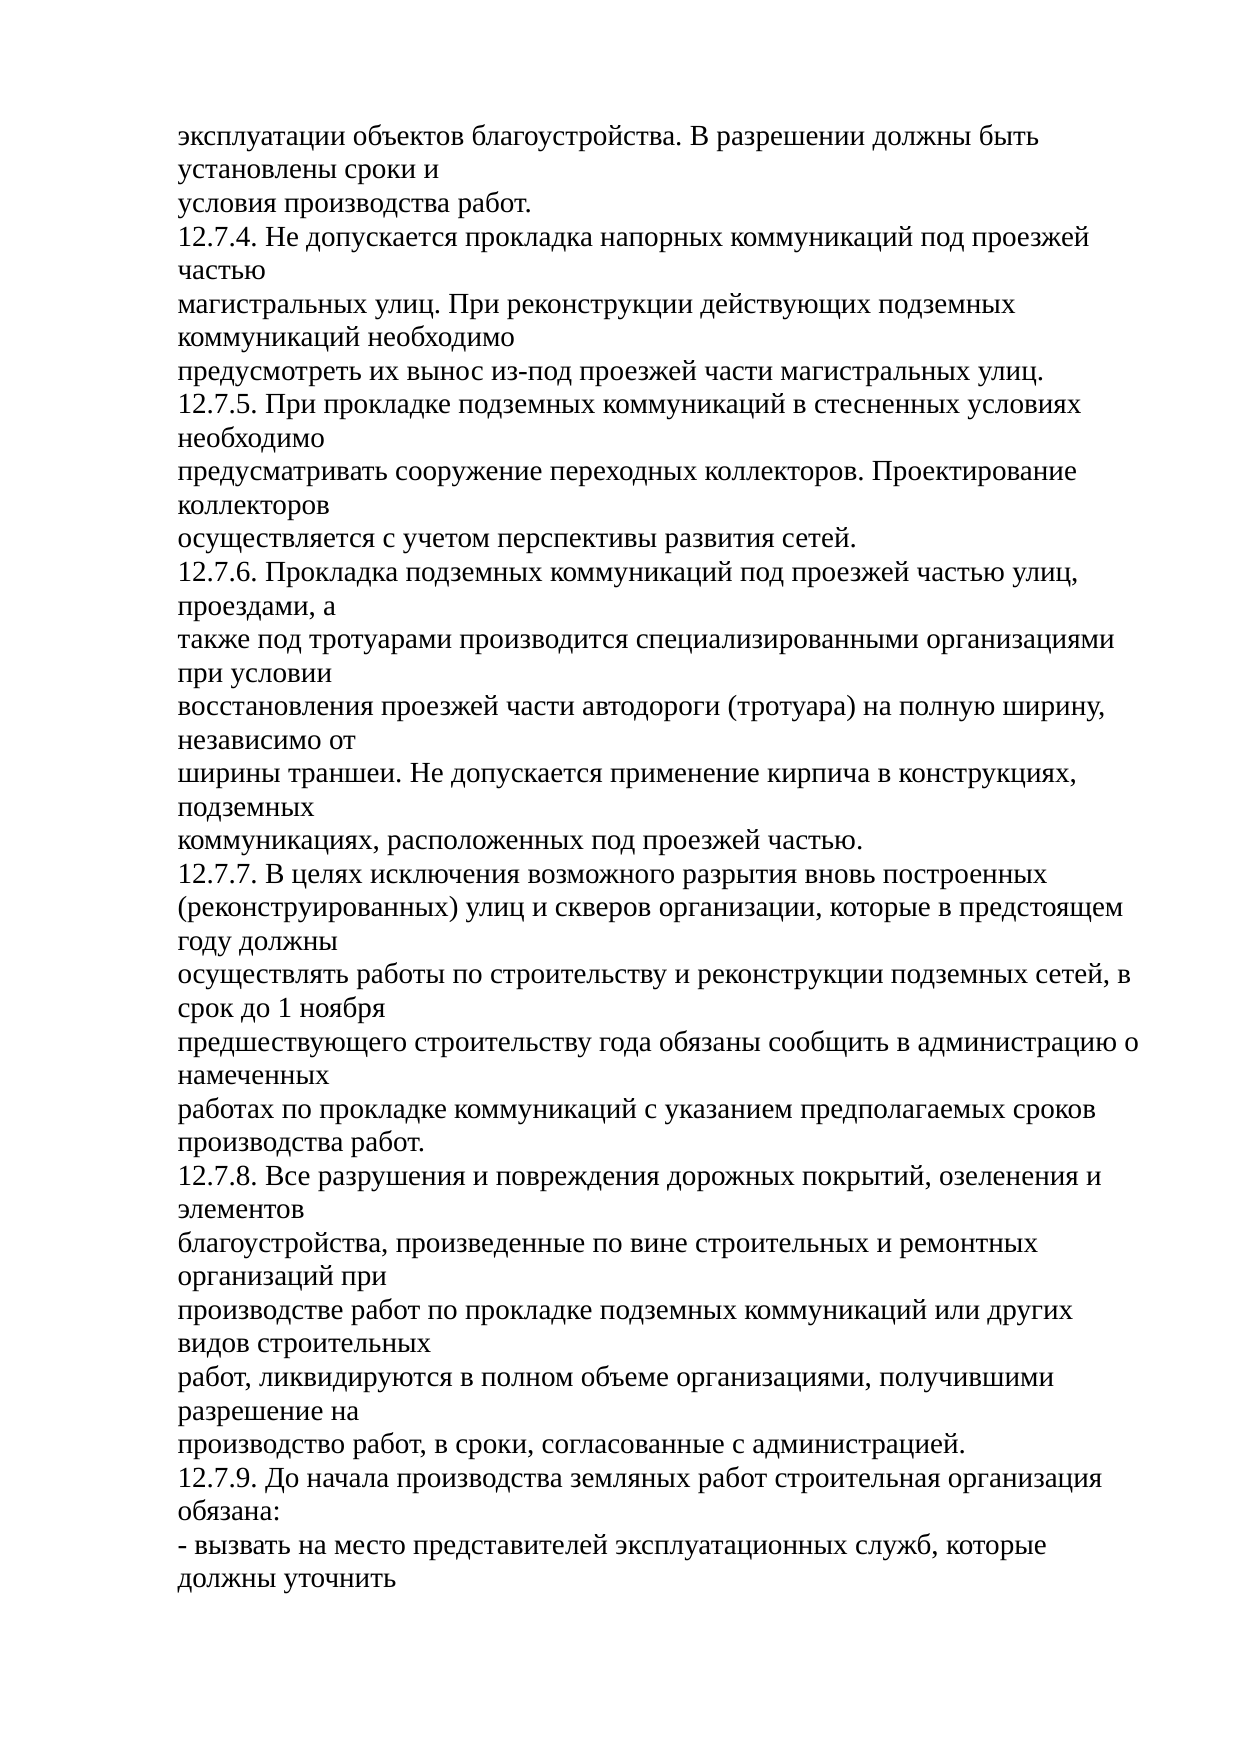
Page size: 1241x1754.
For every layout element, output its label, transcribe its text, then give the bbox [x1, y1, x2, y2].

text (реконструированных) улиц и скверов организации, которые в предстоящем году должны [177, 889, 1152, 957]
text работах по прокладке коммуникаций с указанием предполагаемых сроков производства работ. [177, 1091, 1152, 1158]
text условия производства работ. [177, 185, 1152, 219]
text эксплуатации объектов благоустройства. В разрешении должны быть установлены сроки и [177, 118, 1152, 185]
text предшествующего строительству года обязаны сообщить в администрацию о намеченных [177, 1024, 1152, 1091]
text восстановления проезжей части автодороги (тротуара) на полную ширину, независимо от [177, 688, 1152, 755]
text ширины траншеи. Не допускается применение кирпича в конструкциях, подземных [177, 755, 1152, 822]
text предусматривать сооружение переходных коллекторов. Проектирование коллекторов [177, 453, 1152, 521]
text производстве работ по прокладке подземных коммуникаций или других видов строительных [177, 1292, 1152, 1359]
text производство работ, в сроки, согласованные с администрацией. [177, 1426, 1152, 1460]
text 12.7.4. Не допускается прокладка напорных коммуникаций под проезжей частью [177, 219, 1152, 286]
text 12.7.5. При прокладке подземных коммуникаций в стесненных условиях необходимо [177, 386, 1152, 453]
text также под тротуарами производится специализированными организациями при условии [177, 621, 1152, 688]
text работ, ликвидируются в полном объеме организациями, получившими разрешение на [177, 1359, 1152, 1426]
text предусмотреть их вынос из-под проезжей части магистральных улиц. [177, 353, 1152, 386]
text благоустройства, произведенные по вине строительных и ремонтных организаций при [177, 1225, 1152, 1292]
text 12.7.6. Прокладка подземных коммуникаций под проезжей частью улиц, проездами, а [177, 554, 1152, 621]
text осуществляется с учетом перспективы развития сетей. [177, 521, 1152, 554]
text осуществлять работы по строительству и реконструкции подземных сетей, в срок до 1 ноября [177, 957, 1152, 1024]
text 12.7.7. В целях исключения возможного разрытия вновь построенных [177, 856, 1152, 889]
text 12.7.8. Все разрушения и повреждения дорожных покрытий, озеленения и элементов [177, 1158, 1152, 1225]
text 12.7.9. До начала производства земляных работ строительная организация обязана: [177, 1460, 1152, 1527]
text магистральных улиц. При реконструкции действующих подземных коммуникаций необходимо [177, 286, 1152, 353]
text - вызвать на место представителей эксплуатационных служб, которые должны уточнить [177, 1527, 1152, 1594]
text коммуникациях, расположенных под проезжей частью. [177, 822, 1152, 856]
